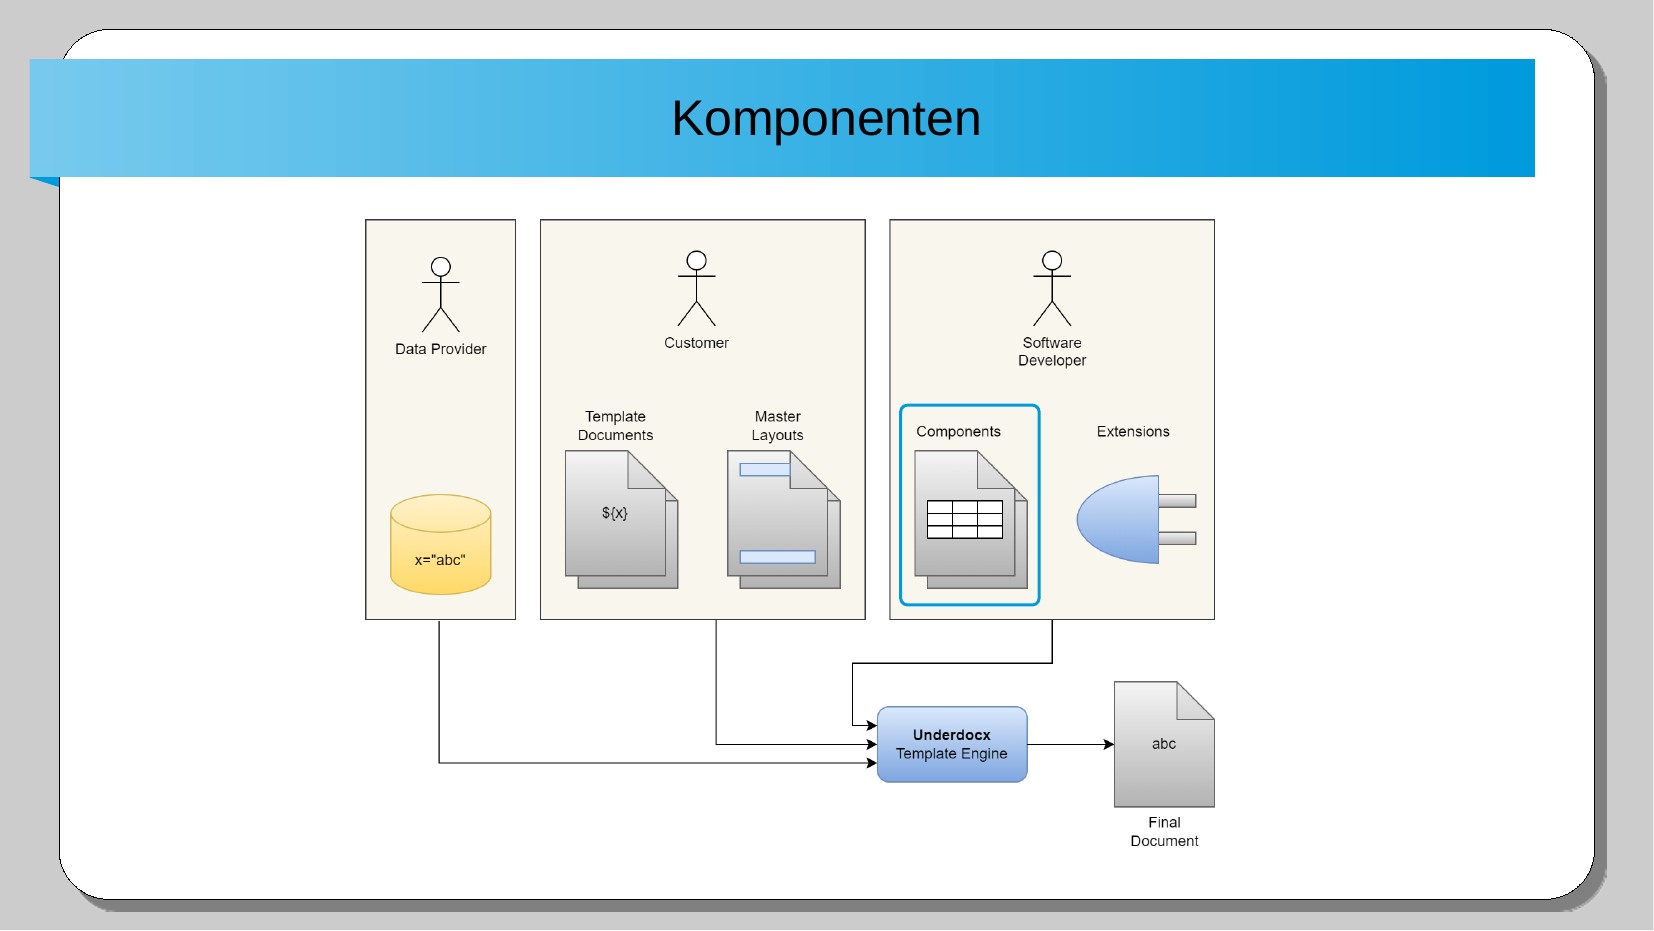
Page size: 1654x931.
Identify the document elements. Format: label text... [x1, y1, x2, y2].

title Komponenten [118, 59, 1536, 178]
picture [365, 219, 1241, 857]
